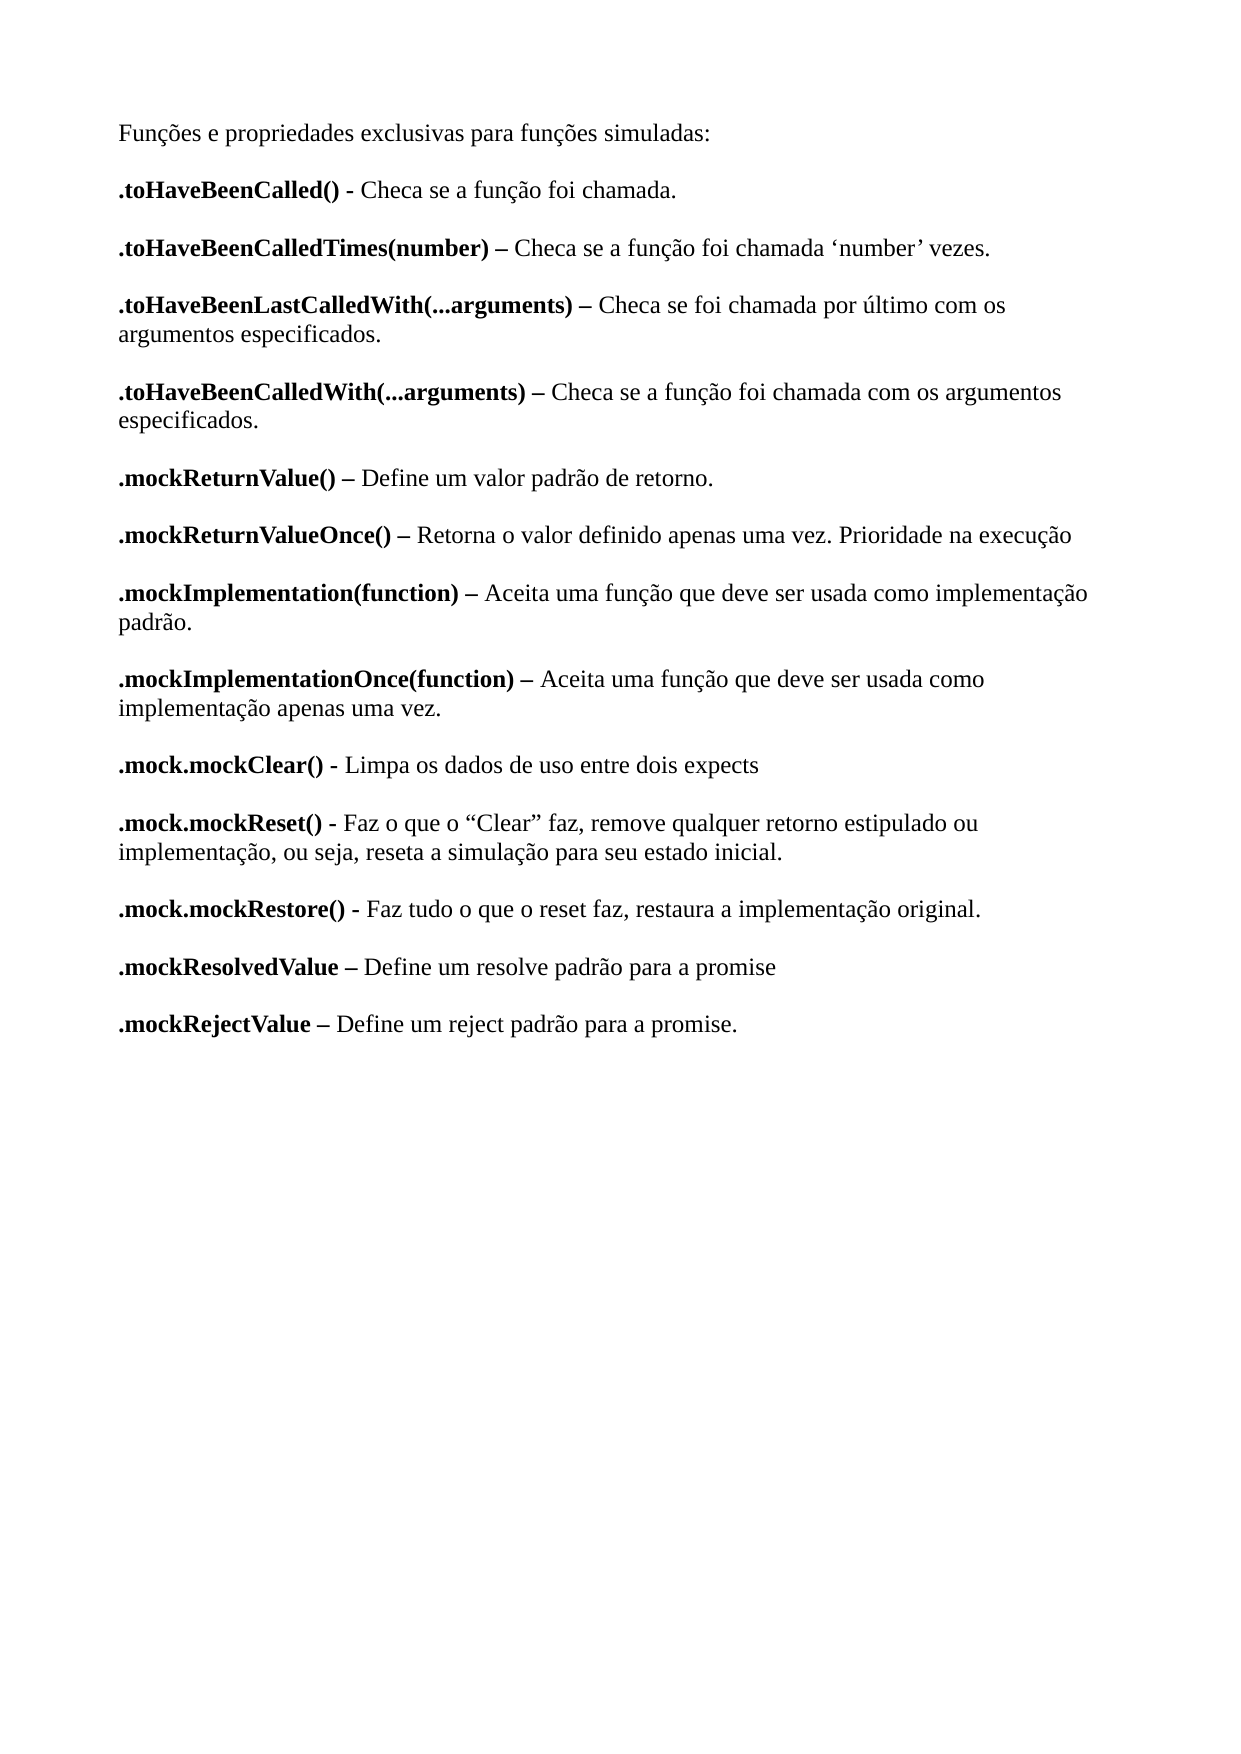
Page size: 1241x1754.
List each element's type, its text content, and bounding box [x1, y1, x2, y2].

text .toHaveBeenCalledWith(...arguments) – Checa se a função foi chamada com os argumentos especificados. [118, 377, 1122, 434]
text .toHaveBeenCalled() - Checa se a função foi chamada. [118, 176, 1122, 204]
text .mock.mockClear() - Limpa os dados de uso entre dois expects [118, 751, 1122, 779]
text .mockImplementationOnce(function) – Aceita uma função que deve ser usada como implementação apenas uma vez. [118, 664, 1122, 722]
text .mockReturnValue() – Define um valor padrão de retorno. [118, 463, 1122, 492]
text .mockResolvedValue – Define um resolve padrão para a promise [118, 952, 1122, 981]
text Funções e propriedades exclusivas para funções simuladas: [118, 118, 1122, 147]
text .mockReturnValueOnce() – Retorna o valor definido apenas uma vez. Prioridade na execução [118, 521, 1122, 549]
text .mockImplementation(function) – Aceita uma função que deve ser usada como implementação padrão. [118, 578, 1122, 636]
text .toHaveBeenCalledTimes(number) – Checa se a função foi chamada ‘number’ vezes. [118, 233, 1122, 262]
text .mockRejectValue – Define um reject padrão para a promise. [118, 1009, 1122, 1038]
text .mock.mockRestore() - Faz tudo o que o reset faz, restaura a implementação original. [118, 894, 1122, 923]
text .toHaveBeenLastCalledWith(...arguments) – Checa se foi chamada por último com os argumentos especificados. [118, 291, 1122, 348]
text .mock.mockReset() - Faz o que o “Clear” faz, remove qualquer retorno estipulado ou implementação, ou seja, reseta a simulação para seu estado inicial. [118, 808, 1122, 866]
